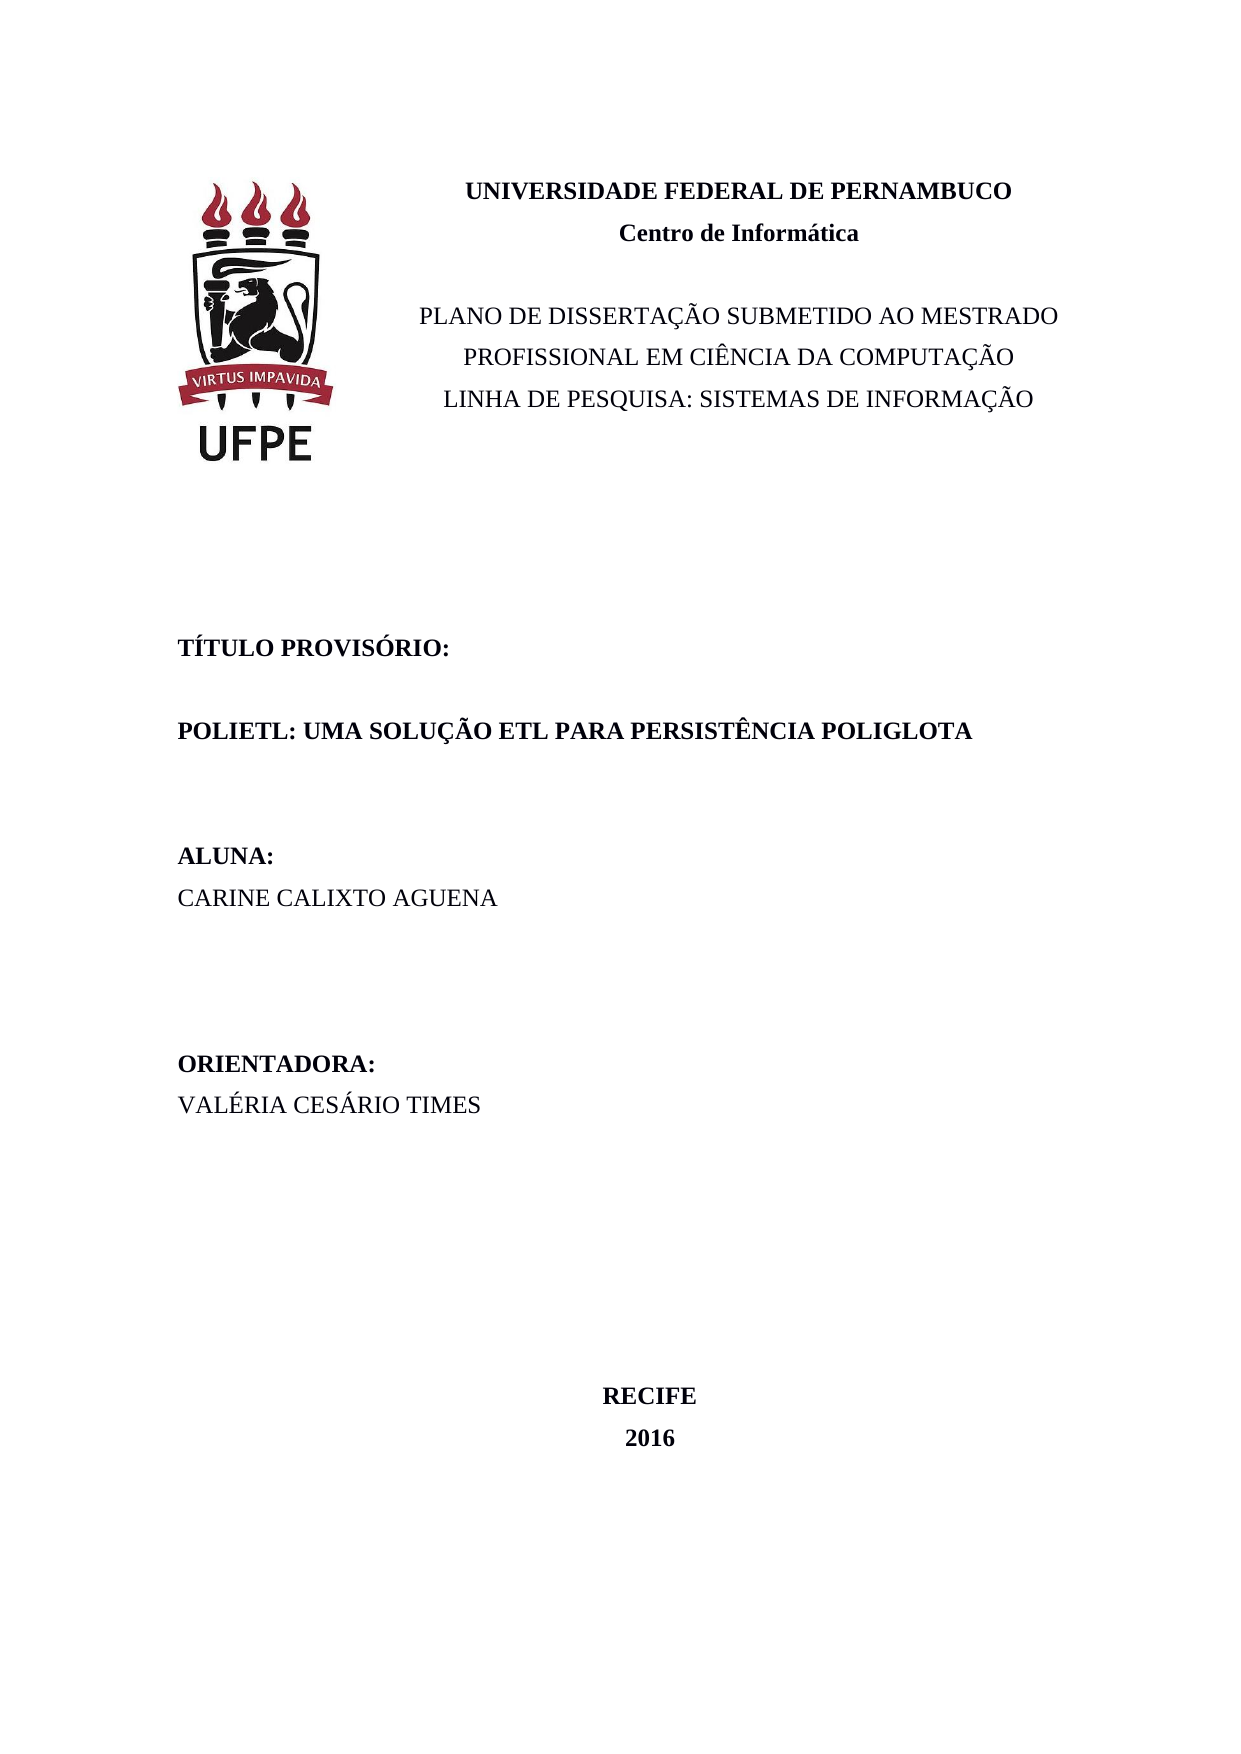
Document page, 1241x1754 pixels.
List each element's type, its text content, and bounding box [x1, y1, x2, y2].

text TÍTULO PROVISÓRIO: [177, 634, 1122, 662]
title RECIFE [177, 1382, 1122, 1410]
text VALÉRIA CESÁRIO TIMES [177, 1092, 1122, 1119]
text ORIENTADORA: [177, 1050, 1122, 1078]
text POLIETL: UMA SOLUÇÃO ETL PARA PERSISTÊNCIA POLIGLOTA [177, 717, 1122, 745]
text CARINE CALIXTO AGUENA [177, 884, 1122, 911]
text ALUNA: [177, 842, 1122, 870]
title Centro de Informática [337, 219, 1122, 288]
text 2016 [177, 1424, 1122, 1452]
picture [177, 177, 337, 464]
text PLANO DE DISSERTAÇÃO SUBMETIDO AO MESTRADO PROFISSIONAL EM CIÊNCIA DA COMPUTAÇÃO [337, 302, 1122, 371]
title UNIVERSIDADE FEDERAL DE PERNAMBUCO [337, 177, 1122, 205]
text LINHA DE PESQUISA: SISTEMAS DE INFORMAÇÃO [337, 385, 1122, 413]
